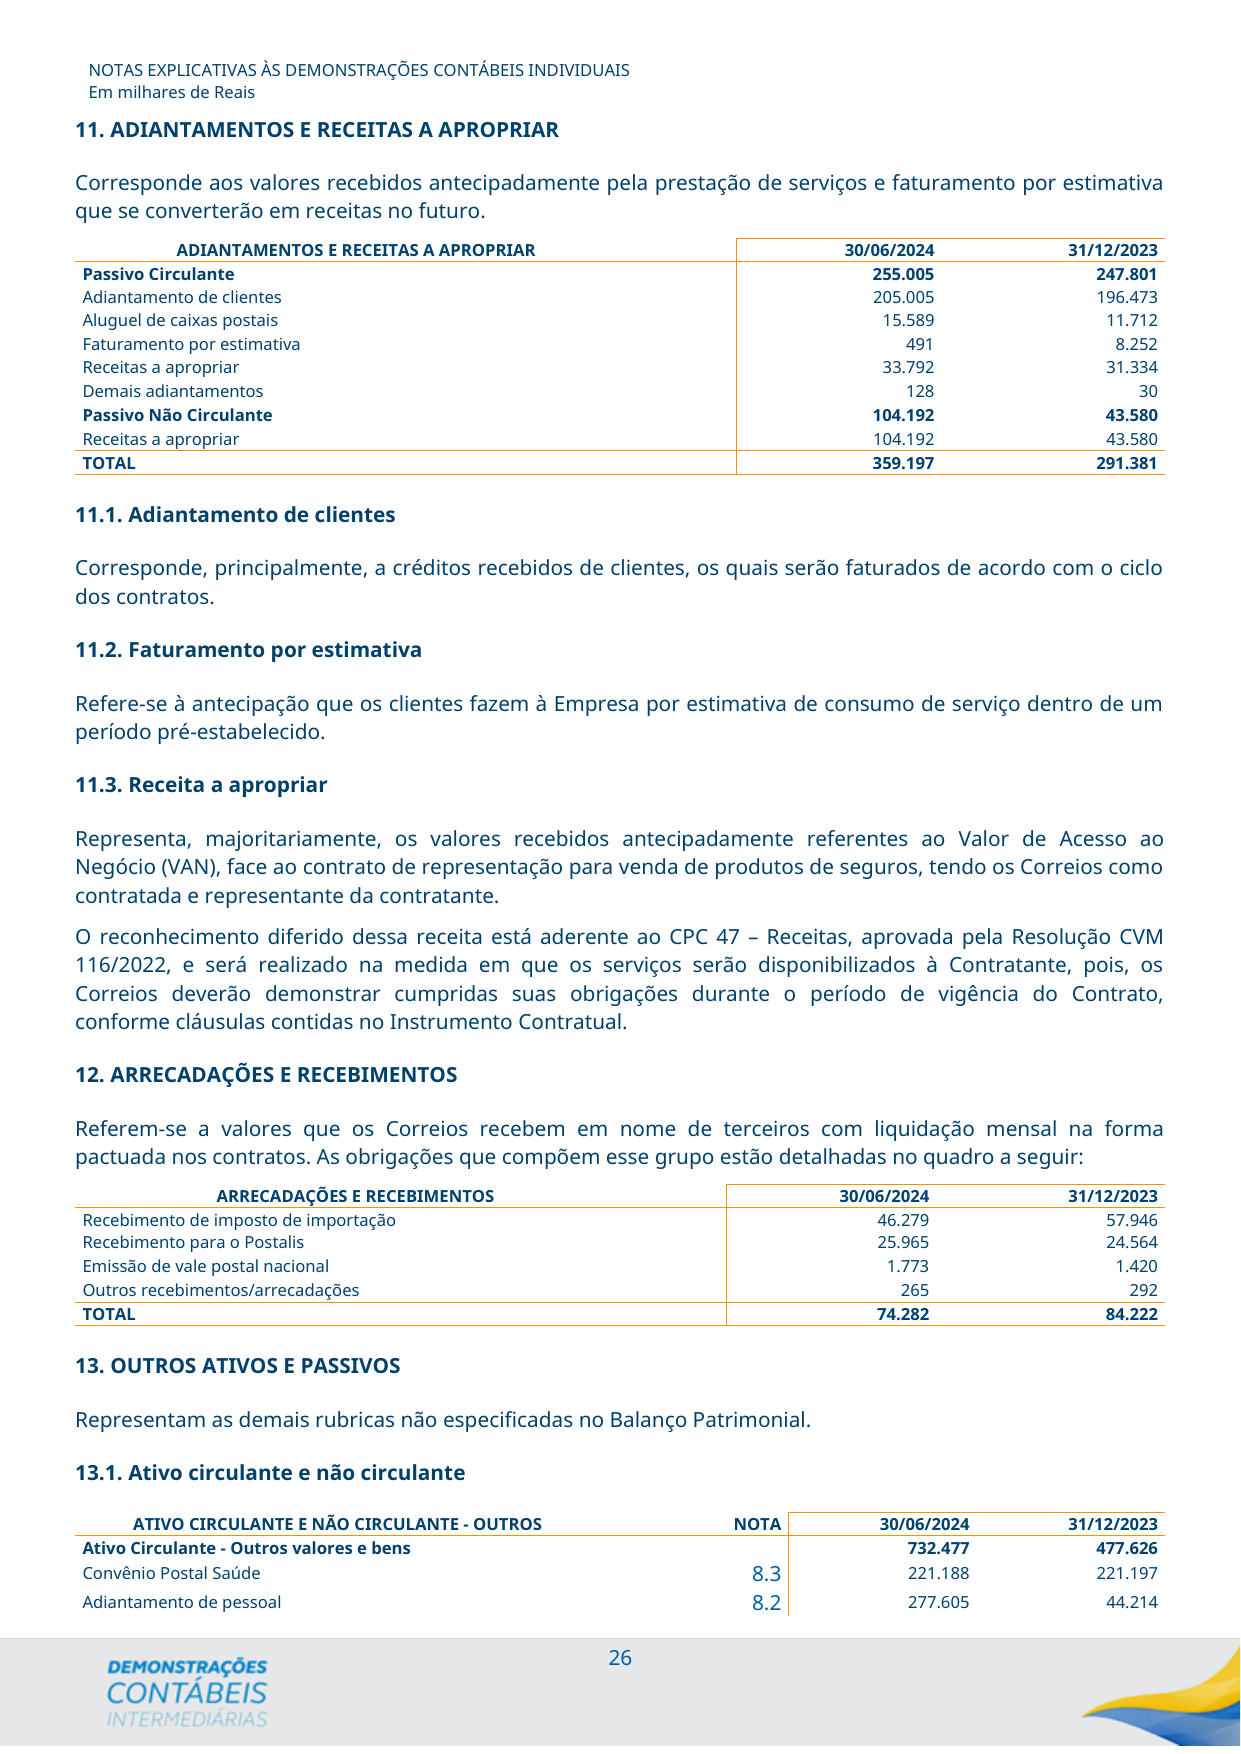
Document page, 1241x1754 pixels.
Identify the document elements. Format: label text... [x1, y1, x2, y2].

table_cell TOTAL [75, 451, 637, 474]
table_cell Passivo Não Circulante [75, 403, 637, 427]
table_cell 30 [942, 379, 1165, 403]
text Corresponde aos valores recebidos antecipadamente pela prestação de serviços e faturamento por estimativa que se converterão em receitas no futuro. [75, 168, 1165, 225]
table_cell 44.214 [977, 1588, 1165, 1616]
table_cell [636, 1254, 726, 1278]
table_cell Faturamento por estimativa [75, 332, 637, 356]
table_cell 8.2 [600, 1588, 788, 1616]
table_cell Recebimento para o Postalis [75, 1231, 636, 1254]
text Corresponde, principalmente, a créditos recebidos de clientes, os quais serão faturados de acordo com o ciclo dos contratos. [75, 553, 1165, 610]
text Referem-se a valores que os Correios recebem em nome de terceiros com liquidação mensal na forma pactuada nos contratos. As obrigações que compõem esse grupo estão detalhadas no quadro a seguir: [75, 1114, 1165, 1171]
table_cell 43.580 [942, 427, 1165, 450]
table_cell Recebimento de imposto de importação [75, 1208, 636, 1231]
table_cell 205.005 [737, 285, 942, 308]
text O reconhecimento diferido dessa receita está aderente ao CPC 47 – Receitas, aprovada pela Resolução CVM 116/2022, e será realizado na medida em que os serviços serão disponibilizados à Contratante, pois, os Correios deverão demonstrar cumpridas suas obrigações durante o período de vigência do Contrato, conforme cláusulas contidas no Instrumento Contratual. [75, 922, 1165, 1036]
table_cell 491 [737, 332, 942, 356]
table_cell 1.773 [727, 1254, 936, 1278]
table_cell Demais adiantamentos [75, 379, 637, 403]
table_cell Aluguel de caixas postais [75, 309, 637, 332]
table_cell [637, 262, 736, 285]
table_cell 8.252 [942, 332, 1165, 356]
table_header 30/06/2024 [727, 1185, 936, 1207]
table_cell 359.197 [737, 451, 942, 474]
subtitle Receita a apropriar [75, 771, 1165, 799]
table_header NOTA [600, 1512, 788, 1535]
table_cell Passivo Circulante [75, 262, 637, 285]
table_header 30/06/2024 [789, 1513, 977, 1535]
table_cell 265 [727, 1278, 936, 1302]
table_cell [636, 1303, 726, 1325]
table_cell 292 [936, 1278, 1165, 1302]
table_cell [600, 1536, 788, 1559]
table_cell 84.222 [936, 1303, 1165, 1325]
table_cell 25.965 [727, 1231, 936, 1254]
table_cell 477.626 [977, 1536, 1165, 1559]
table_header 30/06/2024 [737, 239, 942, 261]
table_cell Receitas a apropriar [75, 427, 637, 450]
table_cell Convênio Postal Saúde [75, 1559, 600, 1588]
table_cell 11.712 [942, 309, 1165, 332]
table_cell [637, 403, 736, 427]
table_cell 1.420 [936, 1254, 1165, 1278]
table_cell [637, 285, 736, 308]
table_cell 255.005 [737, 262, 942, 285]
table_cell [637, 379, 736, 403]
table_cell [636, 1231, 726, 1254]
table_cell 277.605 [789, 1588, 977, 1616]
table_cell [636, 1278, 726, 1302]
table_cell Adiantamento de clientes [75, 285, 637, 308]
subtitle Faturamento por estimativa [75, 635, 1165, 664]
table_cell [637, 356, 736, 379]
text Refere-se à antecipação que os clientes fazem à Empresa por estimativa de consumo de serviço dentro de um período pré-estabelecido. [75, 689, 1165, 746]
table_cell 128 [737, 379, 942, 403]
table_header [636, 1184, 726, 1207]
table_cell [637, 309, 736, 332]
table_cell 104.192 [737, 403, 942, 427]
table_cell Outros recebimentos/arrecadações [75, 1278, 636, 1302]
table_header ARRECADAÇÕES E RECEBIMENTOS [75, 1184, 636, 1207]
table_cell [637, 427, 736, 450]
table_header 31/12/2023 [936, 1185, 1165, 1207]
subtitle ADIANTAMENTOS E RECEITAS A APROPRIAR [75, 115, 1165, 143]
table_cell 732.477 [789, 1536, 977, 1559]
table_cell TOTAL [75, 1303, 636, 1325]
table_cell 33.792 [737, 356, 942, 379]
table_cell 247.801 [942, 262, 1165, 285]
table_cell Ativo Circulante - Outros valores e bens [75, 1536, 600, 1559]
table_cell 31.334 [942, 356, 1165, 379]
table_header 31/12/2023 [942, 239, 1165, 261]
table_cell 291.381 [942, 451, 1165, 474]
subtitle OUTROS ATIVOS E PASSIVOS [75, 1351, 1165, 1380]
table_cell [636, 1208, 726, 1231]
table_cell [637, 451, 736, 474]
table_cell 57.946 [936, 1208, 1165, 1231]
table_cell 46.279 [727, 1208, 936, 1231]
text Representa, majoritariamente, os valores recebidos antecipadamente referentes ao Valor de Acesso ao Negócio (VAN), face ao contrato de representação para venda de produtos de seguros, tendo os Correios como contratada e representante da contratante. [75, 824, 1165, 909]
picture [0, 1637, 1241, 1746]
table_cell 74.282 [727, 1303, 936, 1325]
subtitle Ativo circulante e não circulante [75, 1458, 1165, 1487]
table_cell Emissão de vale postal nacional [75, 1254, 636, 1278]
table_cell 24.564 [936, 1231, 1165, 1254]
text Representam as demais rubricas não especificadas no Balanço Patrimonial. [75, 1405, 1165, 1433]
table_cell 221.197 [977, 1559, 1165, 1588]
subtitle Adiantamento de clientes [75, 500, 1165, 528]
table_cell 15.589 [737, 309, 942, 332]
table_cell 196.473 [942, 285, 1165, 308]
table_header 31/12/2023 [977, 1513, 1165, 1535]
table_header [637, 238, 736, 261]
table_cell 43.580 [942, 403, 1165, 427]
table_cell 8.3 [600, 1559, 788, 1588]
table_cell 221.188 [789, 1559, 977, 1588]
subtitle ARRECADAÇÕES E RECEBIMENTOS [75, 1061, 1165, 1089]
table_cell Receitas a apropriar [75, 356, 637, 379]
table_cell Adiantamento de pessoal [75, 1588, 600, 1616]
table_header ADIANTAMENTOS E RECEITAS A APROPRIAR [75, 238, 637, 261]
table_cell 104.192 [737, 427, 942, 450]
table_cell [637, 332, 736, 356]
table_header ATIVO CIRCULANTE E NÃO CIRCULANTE - OUTROS [75, 1512, 600, 1535]
